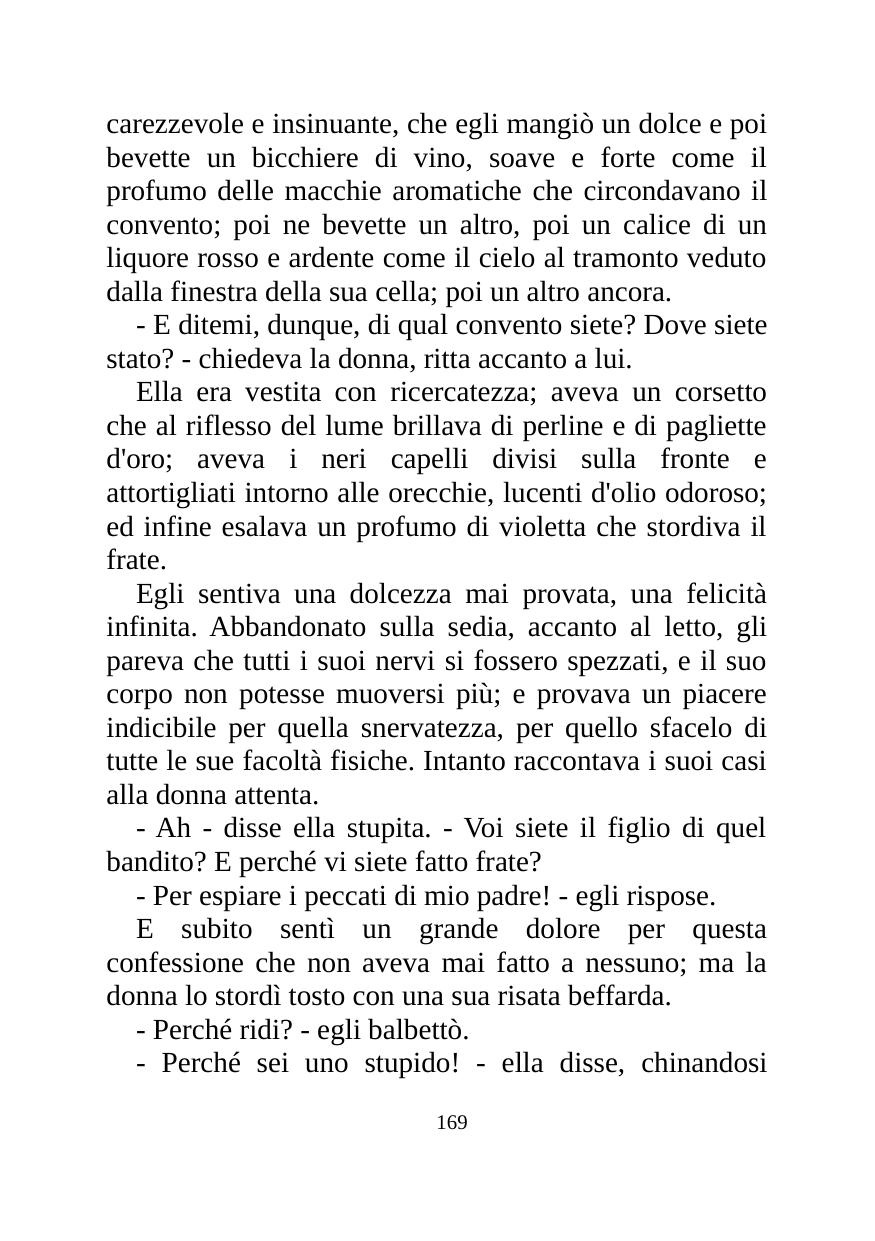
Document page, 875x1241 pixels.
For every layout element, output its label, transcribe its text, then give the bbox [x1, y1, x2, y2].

text - Ah - disse ella stupita. - Voi siete il figlio di quel bandito? E perché vi siete fatto frate? [106, 811, 768, 878]
text Egli sentiva una dolcezza mai provata, una felicità infinita. Abbandonato sulla sedia, accanto al letto, gli pareva che tutti i suoi nervi si fossero spezzati, e il suo corpo non potesse muoversi più; e provava un piacere indicibile per quella snervatezza, per quello sfacelo di tutte le sue facoltà fisiche. Intanto raccontava i suoi casi alla donna attenta. [106, 576, 768, 811]
text carezzevole e insinuante, che egli mangiò un dolce e poi bevette un bicchiere di vino, soave e forte come il profumo delle macchie aromatiche che circondavano il convento; poi ne bevette un altro, poi un calice di un liquore rosso e ardente come il cielo al tramonto veduto dalla finestra della sua cella; poi un altro ancora. [106, 106, 768, 307]
text - Perché ridi? - egli balbettò. [106, 1012, 768, 1045]
text - Perché sei uno stupido! - ella disse, chinandosi [106, 1045, 768, 1079]
text - Per espiare i peccati di mio padre! - egli rispose. [106, 878, 768, 911]
text Ella era vestita con ricercatezza; aveva un corsetto che al riflesso del lume brillava di perline e di pagliette d'oro; aveva i neri capelli divisi sulla fronte e attortigliati intorno alle orecchie, lucenti d'olio odoroso; ed infine esalava un profumo di violetta che stordiva il frate. [106, 374, 768, 576]
text - E ditemi, dunque, di qual convento siete? Dove siete stato? - chiedeva la donna, ritta accanto a lui. [106, 307, 768, 374]
text E subito sentì un grande dolore per questa confessione che non aveva mai fatto a nessuno; ma la donna lo stordì tosto con una sua risata beffarda. [106, 911, 768, 1012]
